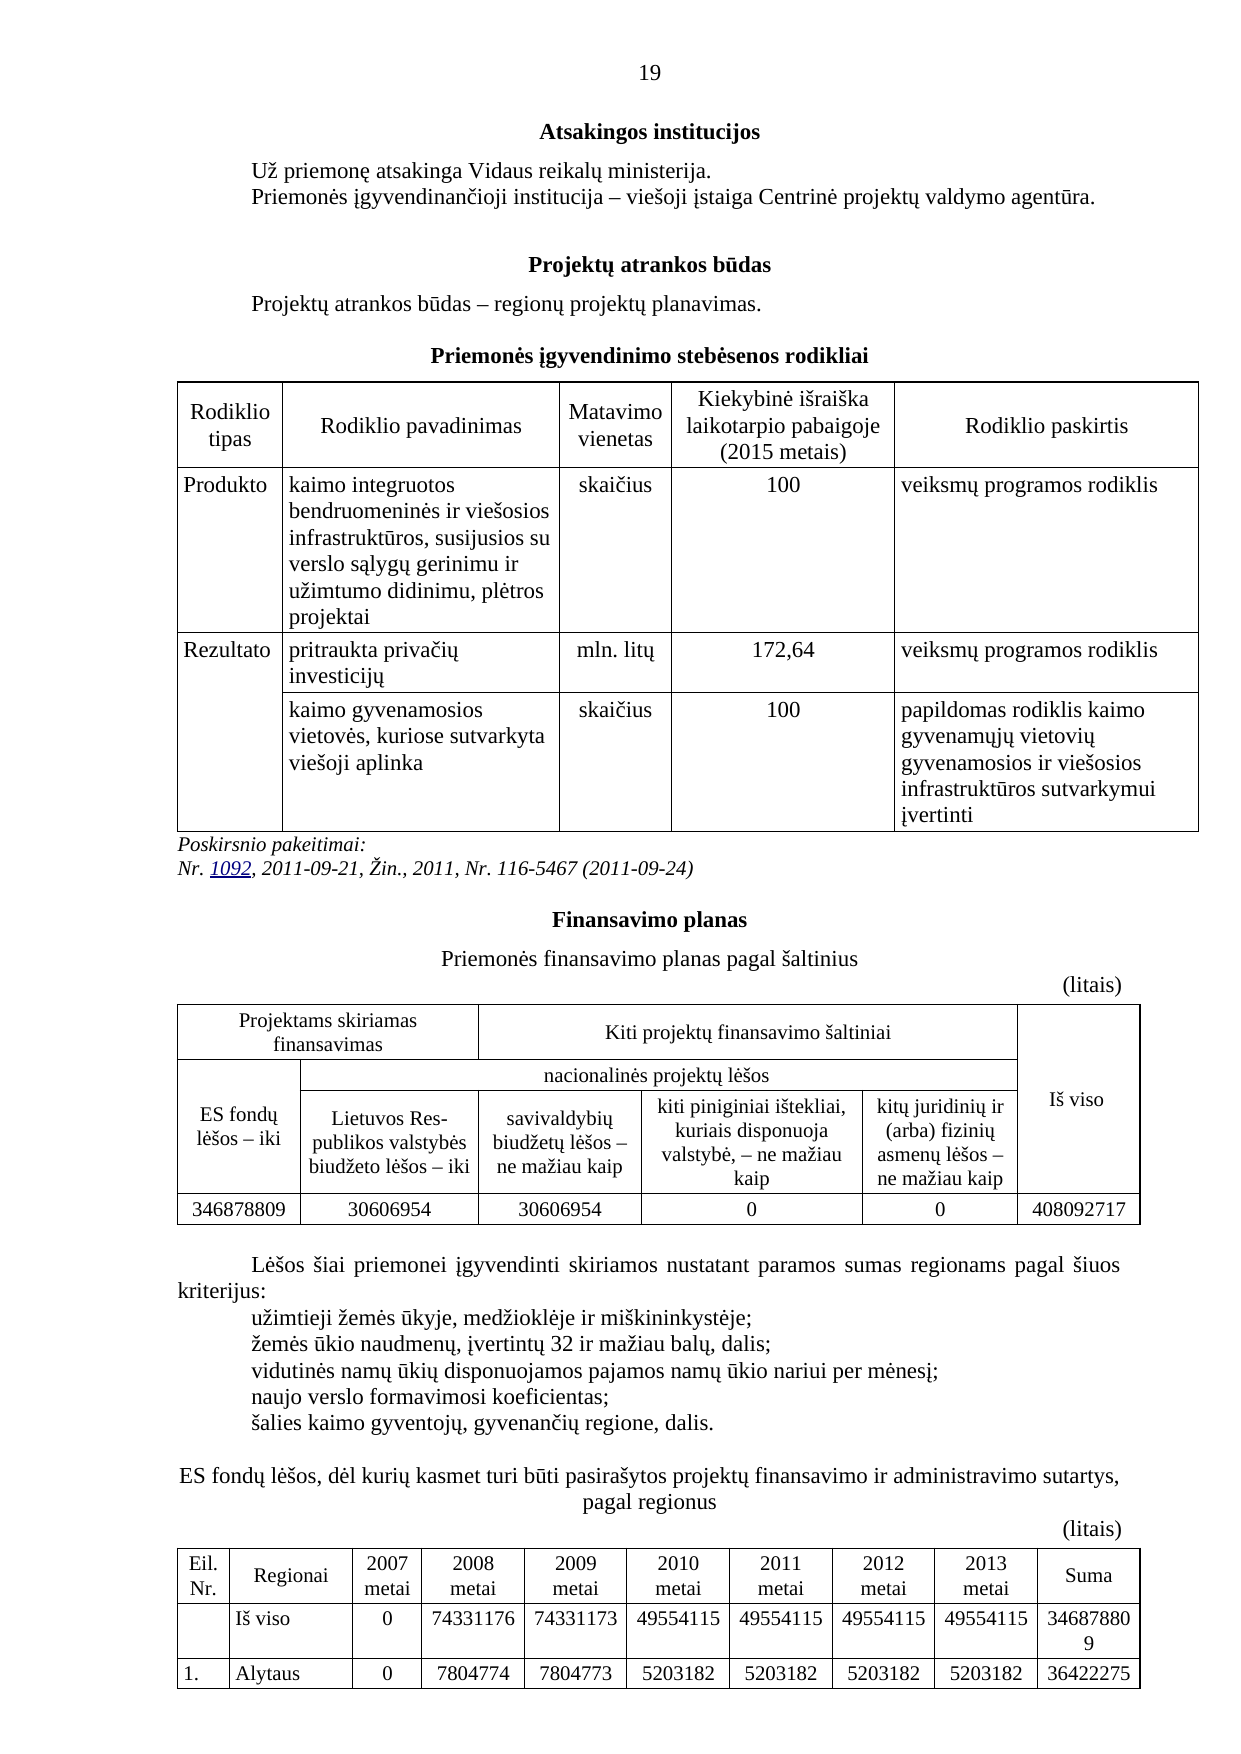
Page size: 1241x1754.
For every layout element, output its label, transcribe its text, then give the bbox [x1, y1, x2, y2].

table_header Eil. Nr. [178, 1549, 229, 1602]
table_cell 5203182 [730, 1659, 832, 1688]
table_header 2008 metai [422, 1549, 524, 1602]
table_cell 100 [672, 693, 894, 831]
text Projektų atrankos būdas – regionų projektų planavimas. [177, 290, 1122, 316]
text Nr. 1092, 2011-09-21, Žin., 2011, Nr. 116-5467 (2011-09-24) [177, 856, 1122, 880]
text Už priemonę atsakinga Vidaus reikalų ministerija. [177, 157, 1122, 183]
table_cell skaičius [560, 468, 671, 632]
table_cell 49554115 [627, 1604, 729, 1657]
table_cell 0 [863, 1194, 1017, 1224]
table_header Projektams skiriamas finansavimas [178, 1005, 478, 1059]
text Priemonės įgyvendinančioji institucija – viešoji įstaiga Centrinė projektų valdymo agentūra. [177, 183, 1122, 210]
table_cell mln. litų [560, 633, 671, 692]
table_cell 74331173 [525, 1604, 626, 1657]
text (litais) [177, 1515, 1122, 1541]
table_cell nacionalinės projektų lėšos [301, 1060, 1017, 1090]
text Lėšos šiai priemonei įgyvendinti skiriamos nustatant paramos sumas regionams pagal šiuos kriterijus: [177, 1251, 1122, 1304]
table_cell Alytaus [230, 1659, 352, 1688]
table_cell kitų juridinių ir (arba) fizinių asmenų lėšos – ne mažiau kaip [863, 1091, 1017, 1193]
table_cell 30606954 [301, 1194, 478, 1224]
table_cell 49554115 [730, 1604, 832, 1657]
table_cell 100 [672, 468, 894, 632]
table_cell veiksmų programos rodiklis [895, 633, 1198, 692]
text Atsakingos institucijos [177, 118, 1122, 144]
table_cell [178, 1604, 229, 1657]
table_cell 346878809 [1038, 1604, 1139, 1657]
table_cell pritraukta privačių investicijų [283, 633, 559, 692]
table_header 2009 metai [525, 1549, 626, 1602]
table_header Rodiklio tipas [178, 383, 282, 467]
table_header Iš viso [1018, 1005, 1139, 1193]
text vidutinės namų ūkių disponuojamos pajamos namų ūkio nariui per mėnesį; [177, 1357, 1122, 1383]
table_cell 36422275 [1038, 1659, 1139, 1688]
table_cell kaimo integruotos bendruomeninės ir viešosios infrastruktūros, susijusios su verslo sąlygų gerinimu ir užimtumo didinimu, plėtros projektai [283, 468, 559, 632]
text žemės ūkio naudmenų, įvertintų 32 ir mažiau balų, dalis; [177, 1330, 1122, 1357]
table_cell 7804773 [525, 1659, 626, 1688]
table_header 2010 metai [627, 1549, 729, 1602]
text užimtieji žemės ūkyje, medžioklėje ir miškininkystėje; [177, 1304, 1122, 1330]
text Priemonės įgyvendinimo stebėsenos rodikliai [177, 342, 1122, 369]
table_cell 49554115 [935, 1604, 1037, 1657]
table_header Matavimo vienetas [560, 383, 671, 467]
table_cell Produkto [178, 468, 282, 632]
table_cell kiti piniginiai ištekliai, kuriais disponuoja valstybė, – ne mažiau kaip [642, 1091, 862, 1193]
text Projektų atrankos būdas [177, 251, 1122, 277]
table_header Regionai [230, 1549, 352, 1602]
text Poskirsnio pakeitimai: [177, 832, 1122, 856]
table_cell 0 [353, 1659, 421, 1688]
table_cell 30606954 [479, 1194, 641, 1224]
text ES fondų lėšos, dėl kurių kasmet turi būti pasirašytos projektų finansavimo ir administravimo sutartys, pagal regionus [177, 1462, 1122, 1515]
table_header Rodiklio pavadinimas [283, 383, 559, 467]
table_header 2007 metai [353, 1549, 421, 1602]
text Priemonės finansavimo planas pagal šaltinius [177, 945, 1122, 971]
table_cell veiksmų programos rodiklis [895, 468, 1198, 632]
text naujo verslo formavimosi koeficientas; [177, 1383, 1122, 1409]
table_cell 408092717 [1018, 1194, 1139, 1224]
table_cell 346878809 [178, 1194, 300, 1224]
text (litais) [177, 971, 1122, 998]
table_cell 74331176 [422, 1604, 524, 1657]
table_cell ES fondų lėšos – iki [178, 1060, 300, 1193]
table_cell 0 [353, 1604, 421, 1657]
table_cell 49554115 [833, 1604, 934, 1657]
table_header 2011 metai [730, 1549, 832, 1602]
table_cell kaimo gyvenamosios vietovės, kuriose sutvarkyta viešoji aplinka [283, 693, 559, 831]
table_cell skaičius [560, 693, 671, 831]
text šalies kaimo gyventojų, gyvenančių regione, dalis. [177, 1409, 1122, 1436]
text Finansavimo planas [177, 906, 1122, 932]
table_cell 1. [178, 1659, 229, 1688]
table_header 2013 metai [935, 1549, 1037, 1602]
table_cell savivaldybių biudžetų lėšos – ne mažiau kaip [479, 1091, 641, 1193]
table_header Suma [1038, 1549, 1139, 1602]
table_cell Iš viso [230, 1604, 352, 1657]
table_cell 5203182 [935, 1659, 1037, 1688]
table_cell Lietuvos Res­publikos valsty­bės biudžeto lėšos – iki [301, 1091, 478, 1193]
table_header Rodiklio paskirtis [895, 383, 1198, 467]
table_cell 7804774 [422, 1659, 524, 1688]
table_cell papildomas rodiklis kaimo gyvenamųjų vietovių gyvenamosios ir viešosios infrastruktūros sutvarkymui įvertinti [895, 693, 1198, 831]
table_cell Rezultato [178, 633, 282, 831]
table_header Kiekybinė išraiška laikotarpio pabaigoje (2015 metais) [672, 383, 894, 467]
table_header 2012 metai [833, 1549, 934, 1602]
table_cell 5203182 [833, 1659, 934, 1688]
table_cell 172,64 [672, 633, 894, 692]
table_cell 0 [642, 1194, 862, 1224]
table_cell 5203182 [627, 1659, 729, 1688]
table_header Kiti projektų finansavimo šaltiniai [479, 1005, 1017, 1059]
